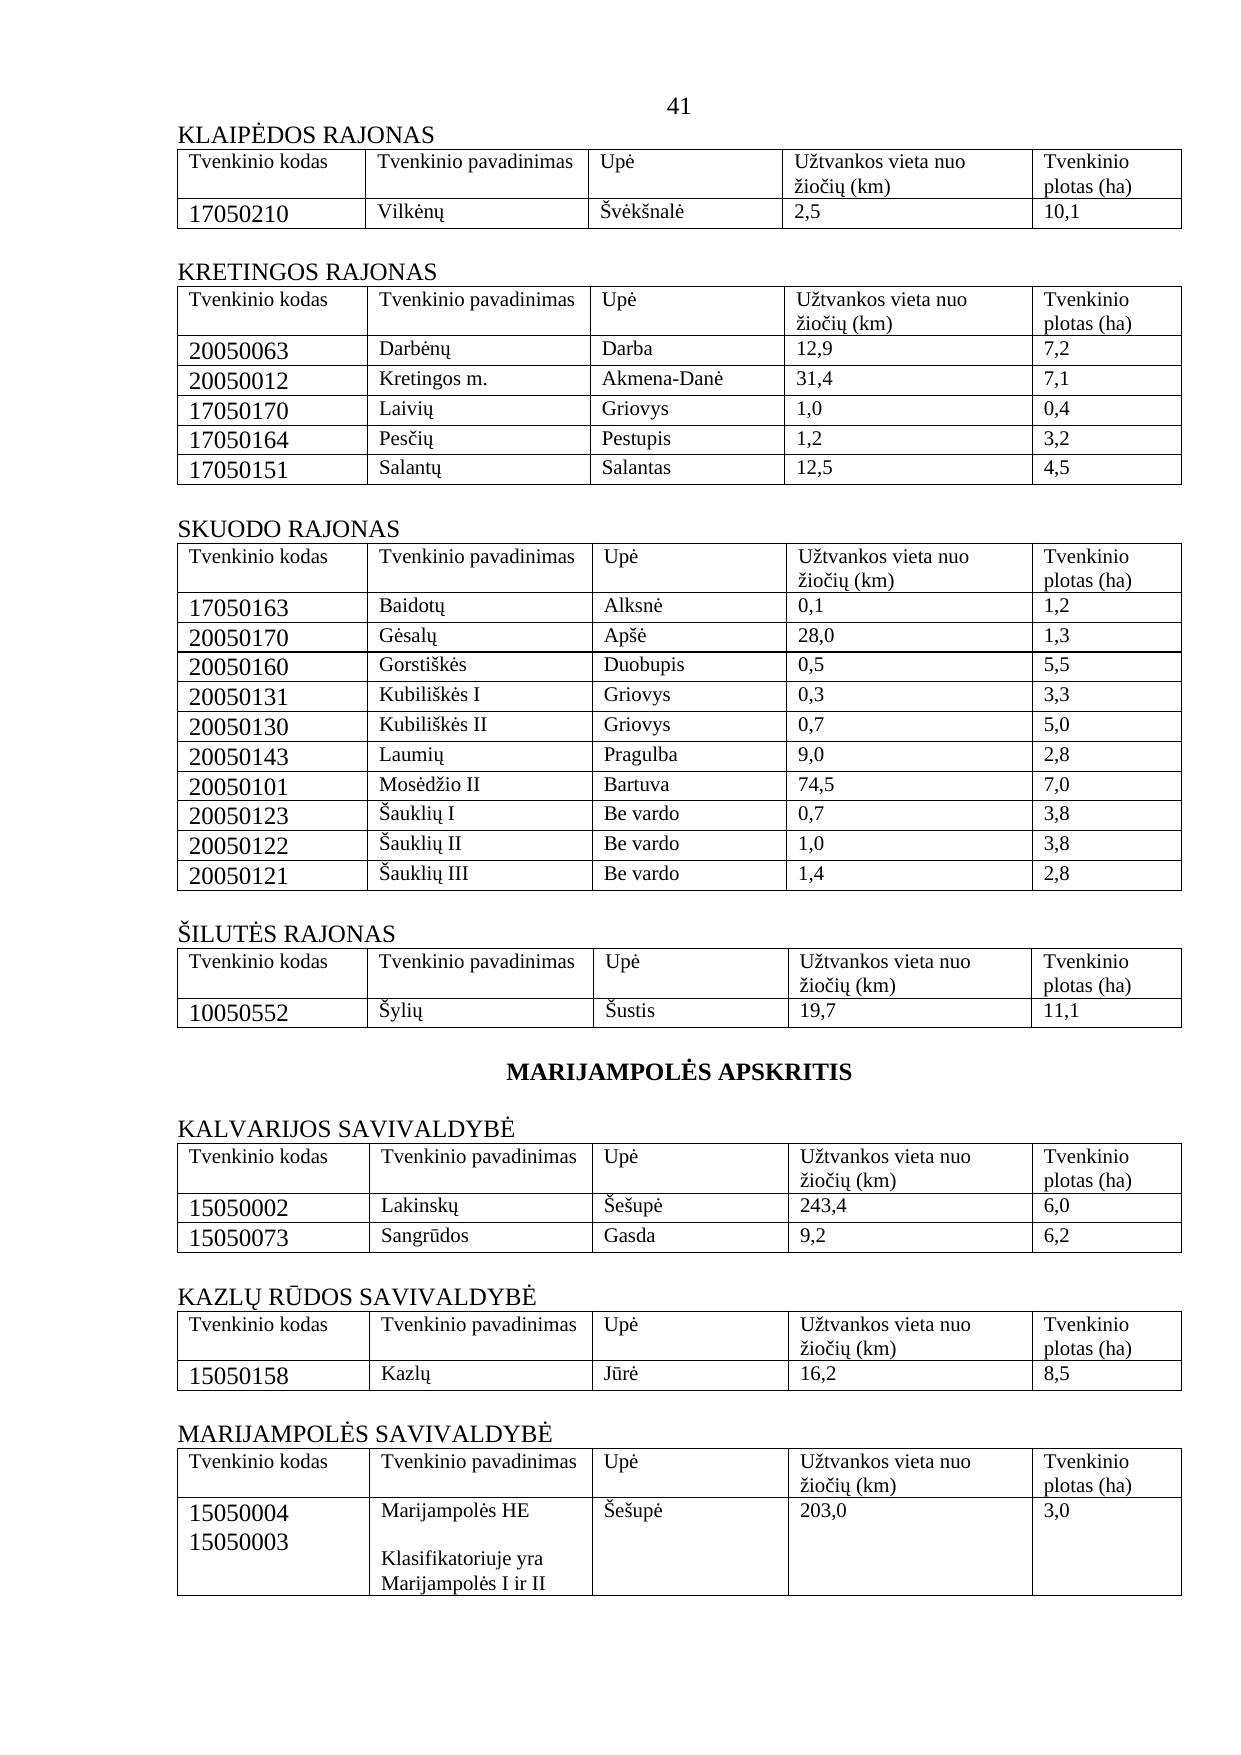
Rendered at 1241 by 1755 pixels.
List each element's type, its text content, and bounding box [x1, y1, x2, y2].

text Šilutės rajonas [177, 919, 1181, 948]
table_cell 3,3 [1033, 682, 1181, 711]
table_cell 15050073 [178, 1223, 369, 1252]
table_cell Griovys [593, 712, 786, 741]
text KALVARIJOS SAVIVALDYBĖ [177, 1114, 1181, 1143]
table_header Užtvankos vieta nuo žiočių (km) [789, 1449, 1032, 1497]
table_header Tvenkinio kodas [178, 544, 367, 592]
table_cell Pestupis [591, 426, 784, 454]
table_cell Šešupė [593, 1498, 788, 1594]
table_header Užtvankos vieta nuo žiočių (km) [783, 150, 1032, 198]
table_header Užtvankos vieta nuo žiočių (km) [789, 949, 1031, 997]
table_header Tvenkinio pavadinimas [368, 544, 592, 592]
table_cell Mosėdžio II [368, 772, 592, 800]
table_cell Šustis [594, 999, 788, 1027]
table_cell 3,0 [1033, 1498, 1181, 1594]
table_cell 1,0 [787, 831, 1032, 860]
table_cell 7,1 [1033, 366, 1181, 395]
table_cell Kazlų [370, 1361, 592, 1389]
table_cell 20050130 [178, 712, 367, 741]
table_cell Sangrūdos [370, 1223, 592, 1252]
table_header Tvenkinio plotas (ha) [1033, 1144, 1181, 1192]
table_cell 15050158 [178, 1361, 369, 1389]
table_cell Salantų [368, 455, 590, 484]
table_cell 4,5 [1033, 455, 1181, 484]
table_cell 17050163 [178, 593, 367, 622]
table_cell Gasda [593, 1223, 788, 1252]
table_header Užtvankos vieta nuo žiočių (km) [785, 287, 1032, 335]
table_cell 20050063 [178, 336, 367, 365]
table_cell 1,3 [1033, 623, 1181, 651]
table_cell Be vardo [593, 801, 786, 830]
table_header Tvenkinio plotas (ha) [1033, 544, 1181, 592]
table_cell 17050170 [178, 396, 367, 424]
table_cell 20050012 [178, 366, 367, 395]
table_cell Pragulba [593, 742, 786, 771]
table_cell 12,9 [785, 336, 1032, 365]
table_header Upė [593, 1144, 788, 1192]
table_cell 15050004 15050003 [178, 1498, 369, 1594]
text Marijampolės SAVIVALDYBĖ [177, 1419, 1181, 1448]
table_cell Kubiliškės II [368, 712, 592, 741]
table_header Tvenkinio plotas (ha) [1033, 150, 1181, 198]
table_cell 0,3 [787, 682, 1032, 711]
table_cell Darbėnų [368, 336, 590, 365]
table_header Užtvankos vieta nuo žiočių (km) [789, 1312, 1032, 1360]
table_cell 0,7 [787, 712, 1032, 741]
text Kretingos rajonas [177, 257, 1181, 286]
text Marijampolės apskritis [177, 1057, 1181, 1086]
table_cell 17050210 [178, 199, 365, 227]
table_cell 20050101 [178, 772, 367, 800]
table_cell 0,4 [1033, 396, 1181, 424]
table_cell 0,1 [787, 593, 1032, 622]
table_cell Gorstiškės [368, 653, 592, 681]
table_header Tvenkinio pavadinimas [370, 1449, 592, 1497]
table_cell 12,5 [785, 455, 1032, 484]
table_header Upė [591, 287, 784, 335]
table_header Tvenkinio kodas [178, 1312, 369, 1360]
table_cell Šešupė [593, 1194, 788, 1222]
table_cell 203,0 [789, 1498, 1032, 1594]
table_cell Griovys [593, 682, 786, 711]
table_header Tvenkinio kodas [178, 1144, 369, 1192]
table_cell 243,4 [789, 1194, 1032, 1222]
table_cell 10,1 [1033, 199, 1181, 227]
table_cell 20050122 [178, 831, 367, 860]
table_cell 17050151 [178, 455, 367, 484]
table_cell Šauklių II [368, 831, 592, 860]
table_cell 16,2 [789, 1361, 1032, 1389]
table_header Tvenkinio pavadinimas [368, 287, 590, 335]
table_cell 20050170 [178, 623, 367, 651]
table_cell 0,7 [787, 801, 1032, 830]
table_cell Griovys [591, 396, 784, 424]
table_cell 8,5 [1033, 1361, 1181, 1389]
table_cell Darba [591, 336, 784, 365]
table_cell 28,0 [787, 623, 1032, 651]
table_cell 74,5 [787, 772, 1032, 800]
table_cell Jūrė [593, 1361, 788, 1389]
table_cell Laumių [368, 742, 592, 771]
table_cell 5,0 [1033, 712, 1181, 741]
table_header Tvenkinio kodas [178, 1449, 369, 1497]
table_header Tvenkinio pavadinimas [368, 949, 593, 997]
table_cell Alksnė [593, 593, 786, 622]
table_cell 31,4 [785, 366, 1032, 395]
table_cell 3,8 [1033, 801, 1181, 830]
table_cell Bartuva [593, 772, 786, 800]
table_header Tvenkinio kodas [178, 949, 367, 997]
table_cell Pesčių [368, 426, 590, 454]
table_cell Salantas [591, 455, 784, 484]
table_cell 1,4 [787, 861, 1032, 890]
text Skuodo rajonas [177, 514, 1181, 543]
table_cell Vilkėnų [366, 199, 588, 227]
table_cell Kubiliškės I [368, 682, 592, 711]
table_cell 6,0 [1033, 1194, 1181, 1222]
table_header Tvenkinio plotas (ha) [1033, 1312, 1181, 1360]
table_cell Be vardo [593, 861, 786, 890]
table_cell 2,8 [1033, 861, 1181, 890]
table_cell 15050002 [178, 1194, 369, 1222]
table_header Upė [589, 150, 782, 198]
text KAZLŲ RŪDOS SAVIVALDYBĖ [177, 1282, 1181, 1311]
table_cell 3,8 [1033, 831, 1181, 860]
table_cell Gėsalų [368, 623, 592, 651]
table_cell 17050164 [178, 426, 367, 454]
table_cell 9,0 [787, 742, 1032, 771]
text Klaipėdos rajonas [177, 120, 1181, 148]
table_cell 5,5 [1033, 653, 1181, 681]
table_cell 1,2 [1033, 593, 1181, 622]
table_header Užtvankos vieta nuo žiočių (km) [789, 1144, 1032, 1192]
table_cell 20050143 [178, 742, 367, 771]
table_cell 10050552 [178, 999, 367, 1027]
table_cell Šylių [368, 999, 593, 1027]
table_cell 3,2 [1033, 426, 1181, 454]
table_cell 7,2 [1033, 336, 1181, 365]
table_header Tvenkinio plotas (ha) [1033, 1449, 1181, 1497]
table_cell 20050131 [178, 682, 367, 711]
table_header Tvenkinio pavadinimas [370, 1144, 592, 1192]
table_cell 1,2 [785, 426, 1032, 454]
table_cell Apšė [593, 623, 786, 651]
table_header Tvenkinio kodas [178, 287, 367, 335]
table_cell Šauklių I [368, 801, 592, 830]
table_cell 2,8 [1033, 742, 1181, 771]
table_cell Akmena-Danė [591, 366, 784, 395]
table_cell 20050121 [178, 861, 367, 890]
table_header Upė [593, 1312, 788, 1360]
table_cell Marijampolės HE Klasifikatoriuje yra Marijampolės I ir II [370, 1498, 592, 1594]
table_header Upė [594, 949, 788, 997]
table_header Upė [593, 544, 786, 592]
table_cell Šauklių III [368, 861, 592, 890]
table_header Tvenkinio plotas (ha) [1033, 287, 1181, 335]
table_cell Kretingos m. [368, 366, 590, 395]
table_cell 1,0 [785, 396, 1032, 424]
table_header Tvenkinio pavadinimas [366, 150, 588, 198]
table_cell 11,1 [1032, 999, 1181, 1027]
table_header Užtvankos vieta nuo žiočių (km) [787, 544, 1032, 592]
table_cell Lakinskų [370, 1194, 592, 1222]
table_cell 6,2 [1033, 1223, 1181, 1252]
table_cell 20050123 [178, 801, 367, 830]
table_header Tvenkinio kodas [178, 150, 365, 198]
table_header Upė [593, 1449, 788, 1497]
table_cell 0,5 [787, 653, 1032, 681]
table_cell Baidotų [368, 593, 592, 622]
table_cell Duobupis [593, 653, 786, 681]
table_cell 19,7 [789, 999, 1031, 1027]
table_cell 9,2 [789, 1223, 1032, 1252]
table_cell 2,5 [783, 199, 1032, 227]
table_cell 20050160 [178, 653, 367, 681]
table_header Tvenkinio pavadinimas [370, 1312, 592, 1360]
table_cell Be vardo [593, 831, 786, 860]
table_cell Laivių [368, 396, 590, 424]
table_header Tvenkinio plotas (ha) [1032, 949, 1181, 997]
table_cell Švėkšnalė [589, 199, 782, 227]
table_cell 7,0 [1033, 772, 1181, 800]
